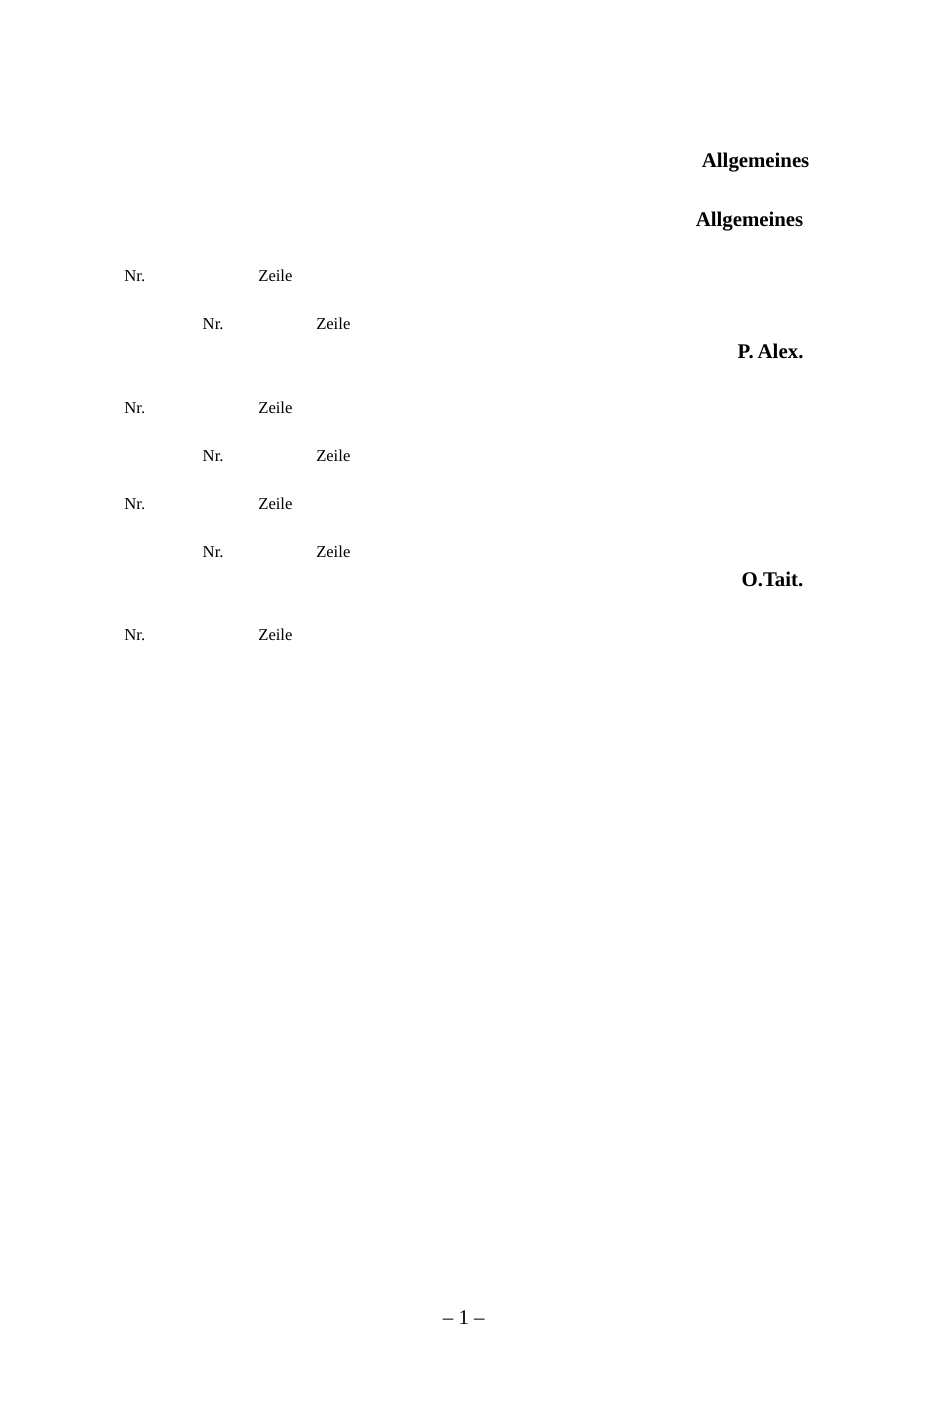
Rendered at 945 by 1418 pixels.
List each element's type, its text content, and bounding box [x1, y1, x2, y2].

table_header [356, 541, 809, 561]
table_header [298, 625, 809, 644]
table_header Nr. [196, 314, 302, 333]
table_cell [196, 333, 302, 369]
table_cell [118, 333, 196, 369]
table_header Allgemeines [298, 201, 809, 237]
table_header Nr. [118, 266, 207, 285]
table_header [298, 266, 809, 285]
table_header [298, 494, 809, 513]
table_header Nr. [197, 446, 275, 465]
table_cell P. Alex. [356, 333, 809, 369]
table_cell [275, 561, 356, 596]
table_header Zeile [302, 314, 356, 333]
table_cell O.Tait. [356, 561, 809, 596]
table_header Zeile [207, 398, 298, 417]
table_header [356, 446, 809, 465]
table_header [298, 398, 809, 417]
table_cell [302, 333, 356, 369]
table_header Zeile [275, 541, 356, 561]
table_header Nr. [118, 398, 207, 417]
table_header [356, 314, 809, 333]
table_header [118, 201, 298, 237]
table_header Zeile [207, 266, 298, 285]
table_cell [118, 561, 197, 596]
table_header [118, 446, 197, 465]
table_header Nr. [118, 494, 207, 513]
table_header Zeile [207, 625, 298, 644]
table_header Zeile [275, 446, 356, 465]
table_header Zeile [207, 494, 298, 513]
table_cell [197, 561, 275, 596]
table_header Nr. [118, 625, 207, 644]
table_header Nr. [197, 541, 275, 561]
table_header [118, 541, 197, 561]
table_header [118, 314, 196, 333]
